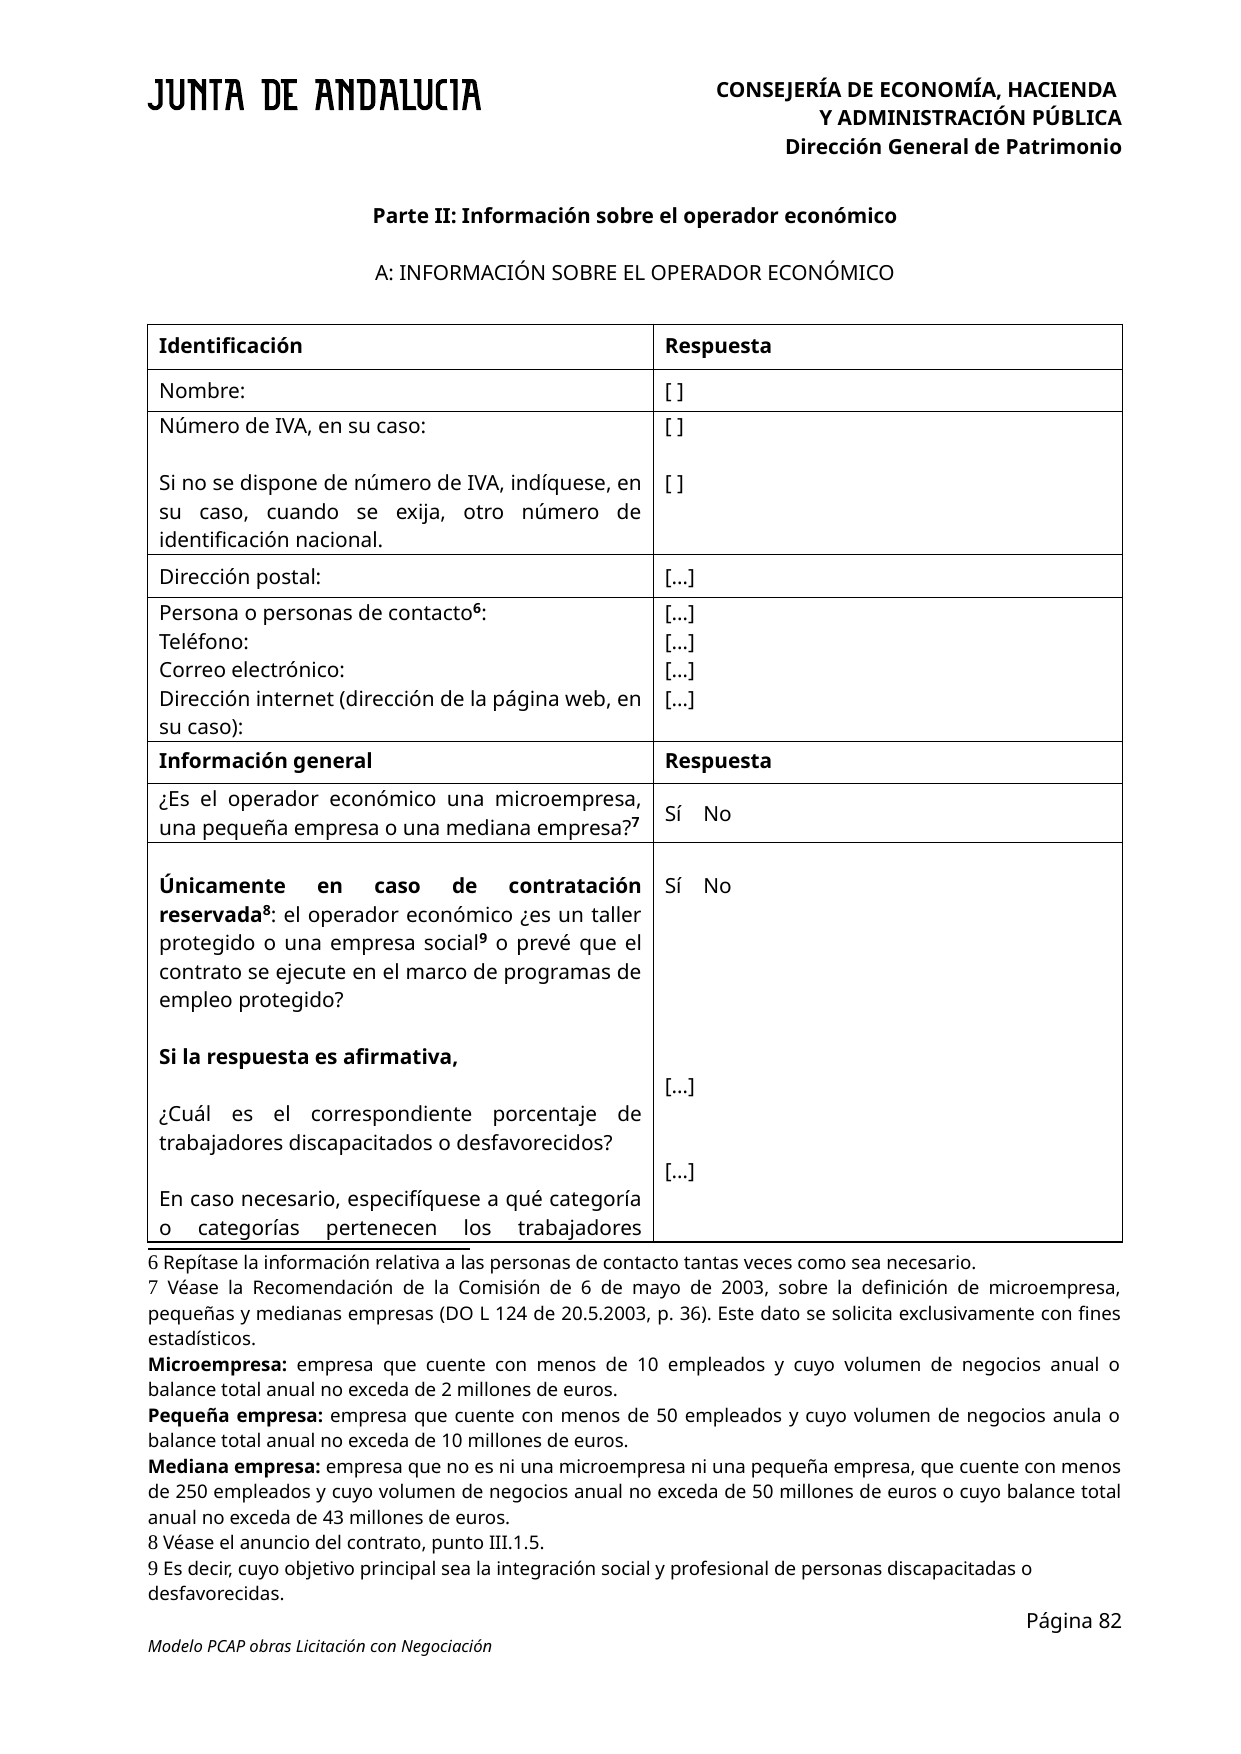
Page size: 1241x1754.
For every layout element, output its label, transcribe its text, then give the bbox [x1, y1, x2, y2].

table_cell […] [654, 555, 1122, 597]
table_cell Sí No [654, 784, 1122, 842]
text Parte II: Información sobre el operador económico [148, 201, 1122, 230]
table_cell [ ] [ ] [654, 412, 1122, 554]
table_cell Nombre: [148, 370, 653, 411]
table_cell Dirección postal: [148, 555, 653, 597]
table_cell ¿Es el operador económico una microempresa, una pequeña empresa o una mediana empresa? [148, 784, 653, 842]
table_cell Respuesta [654, 742, 1122, 783]
table_cell [ ] [654, 370, 1122, 411]
table_cell Información general [148, 742, 653, 783]
table_header Respuesta [654, 325, 1122, 369]
text A: INFORMACIÓN SOBRE EL OPERADOR ECONÓMICO [148, 258, 1122, 287]
table_header Identificación [148, 325, 653, 369]
table_cell Únicamente en caso de contratación reservada: el operador económico ¿es un taller protegido o una empresa social o prevé que el contrato se ejecute en el marco de programas de empleo protegido? Si la respuesta es afirmativa, ¿Cuál es el correspondiente porcentaje de trabajadores discapacitados o desfavorecidos? En caso necesario, especifíquese a qué categoría o categorías pertenecen los trabajadores [148, 843, 653, 1241]
table_cell Persona o personas de contacto: Teléfono: Correo electrónico: Dirección internet (dirección de la página web, en su caso): [148, 598, 653, 741]
table_cell Sí No […] […] [654, 843, 1122, 1241]
table_cell […] […] […] […] [654, 598, 1122, 741]
table_cell Número de IVA, en su caso: Si no se dispone de número de IVA, indíquese, en su caso, cuando se exija, otro número de identificación nacional. [148, 412, 653, 554]
